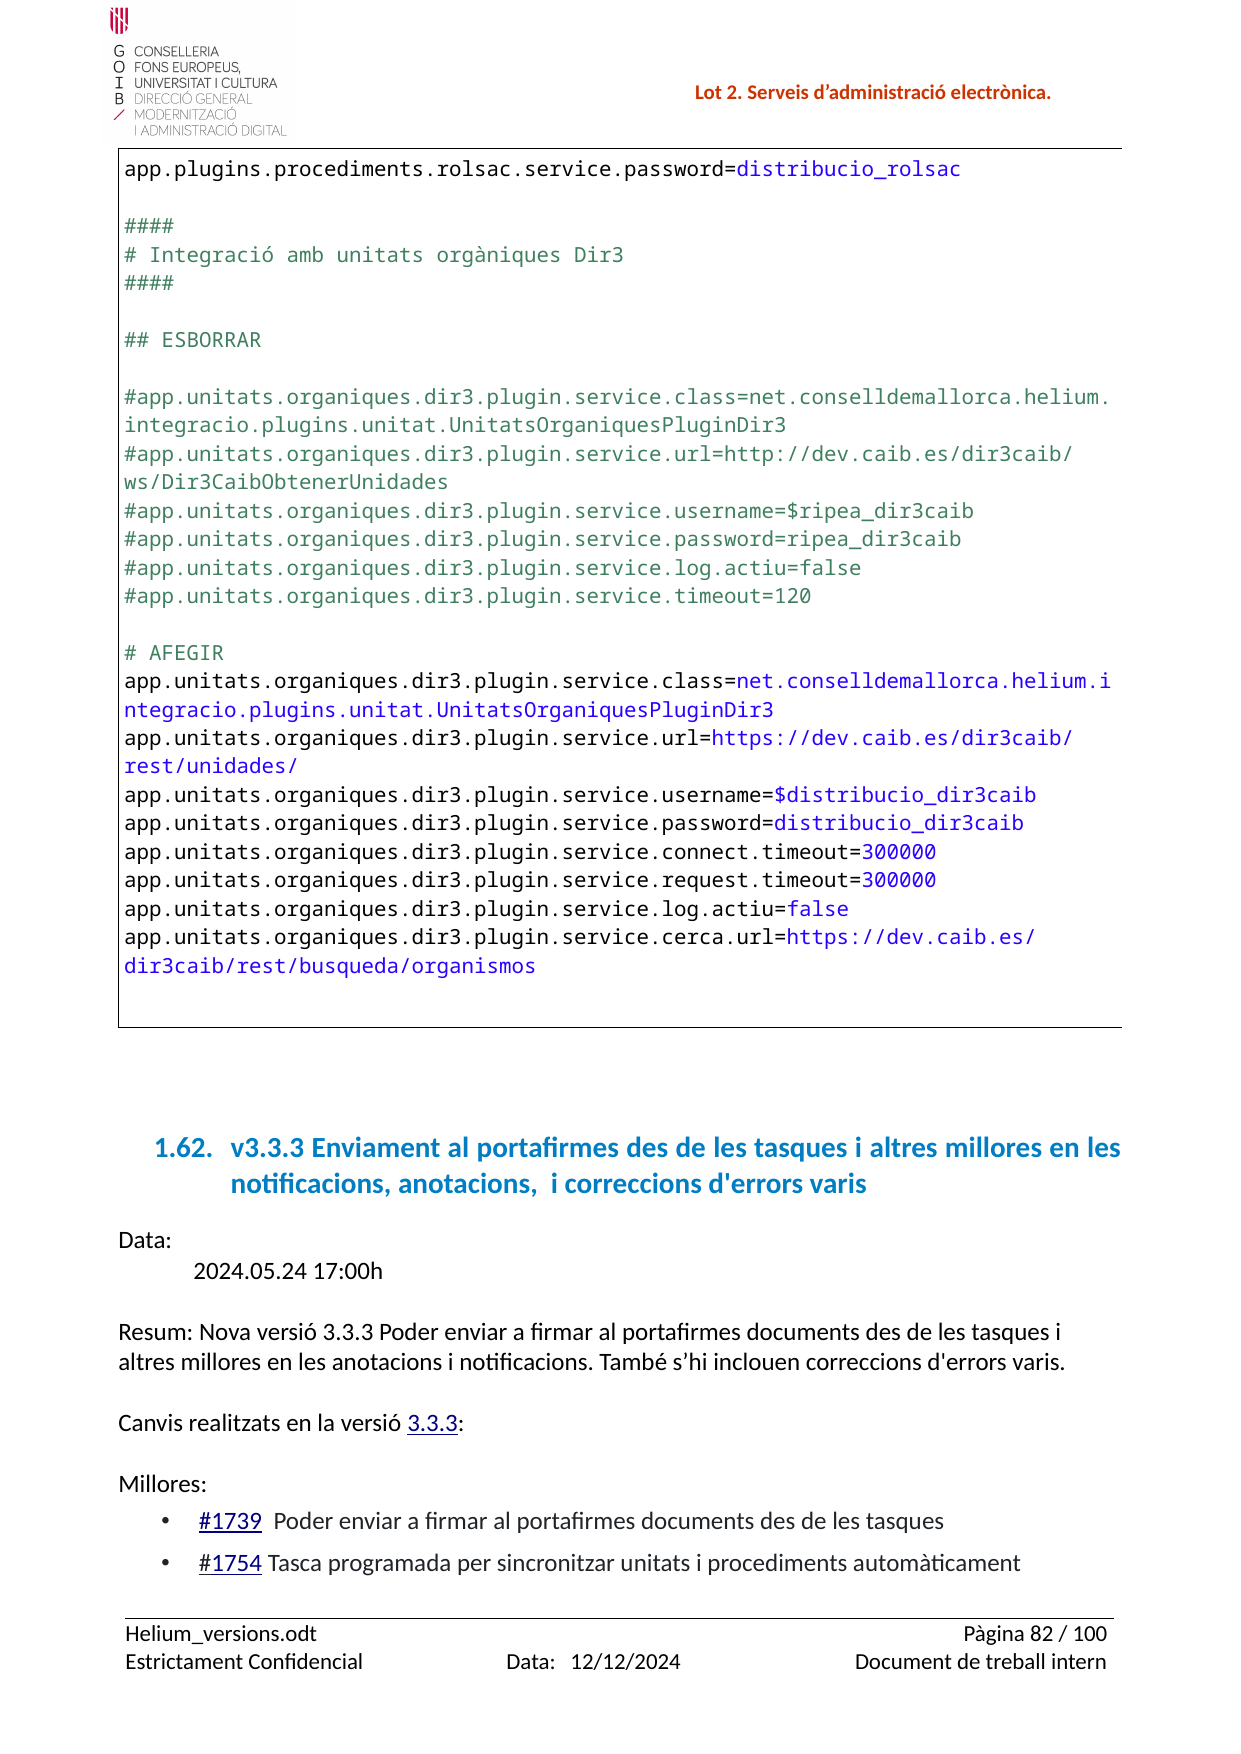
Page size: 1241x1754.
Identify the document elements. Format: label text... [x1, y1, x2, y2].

text Data: [118, 1224, 1122, 1255]
list #1754 Tasca programada per sincronitzar unitats i procediments automàticament [161, 1547, 1122, 1578]
text Millores: [118, 1469, 1122, 1499]
list #1739 Poder enviar a firmar al portafirmes documents des de les tasques [161, 1505, 1122, 1536]
text Canvis realitzats en la versió 3.3.3: [118, 1408, 1122, 1438]
text 2024.05.24 17:00h [118, 1255, 1122, 1286]
picture [100, 0, 297, 144]
table_header app.plugins.procediments.rolsac.service.password=distribucio_rolsac #### # Integració amb unitats orgàniques Dir3 #### ## ESBORRAR #app.unitats.organiques.dir3.plugin.service.class=net.conselldemallorca.helium.integracio.plugins.unitat.UnitatsOrganiquesPluginDir3 #app.unitats.organiques.dir3.plugin.service.url=http://dev.caib.es/dir3caib/ws/Dir3CaibObtenerUnidades #app.unitats.organiques.dir3.plugin.service.username=$ripea_dir3caib #app.unitats.organiques.dir3.plugin.service.password=ripea_dir3caib #app.unitats.organiques.dir3.plugin.service.log.actiu=false #app.unitats.organiques.dir3.plugin.service.timeout=120 # AFEGIR app.unitats.organiques.dir3.plugin.service.class=net.conselldemallorca.helium.integracio.plugins.unitat.UnitatsOrganiquesPluginDir3 app.unitats.organiques.dir3.plugin.service.url=https://dev.caib.es/dir3caib/rest/unidades/ app.unitats.organiques.dir3.plugin.service.username=$distribucio_dir3caib app.unitats.organiques.dir3.plugin.service.password=distribucio_dir3caib app.unitats.organiques.dir3.plugin.service.connect.timeout=300000 app.unitats.organiques.dir3.plugin.service.request.timeout=300000 app.unitats.organiques.dir3.plugin.service.log.actiu=false app.unitats.organiques.dir3.plugin.service.cerca.url=https://dev.caib.es/dir3caib/rest/busqueda/organismos [119, 149, 1122, 1027]
subtitle v3.3.3 Enviament al portafirmes des de les tasques i altres millores en les notificacions, anotacions, i correccions d'errors varis [153, 1129, 1122, 1201]
text Resum: Nova versió 3.3.3 Poder enviar a firmar al portafirmes documents des de les tasques i altres millores en les anotacions i notificacions. També s’hi inclouen correccions d'errors varis. [118, 1316, 1122, 1377]
